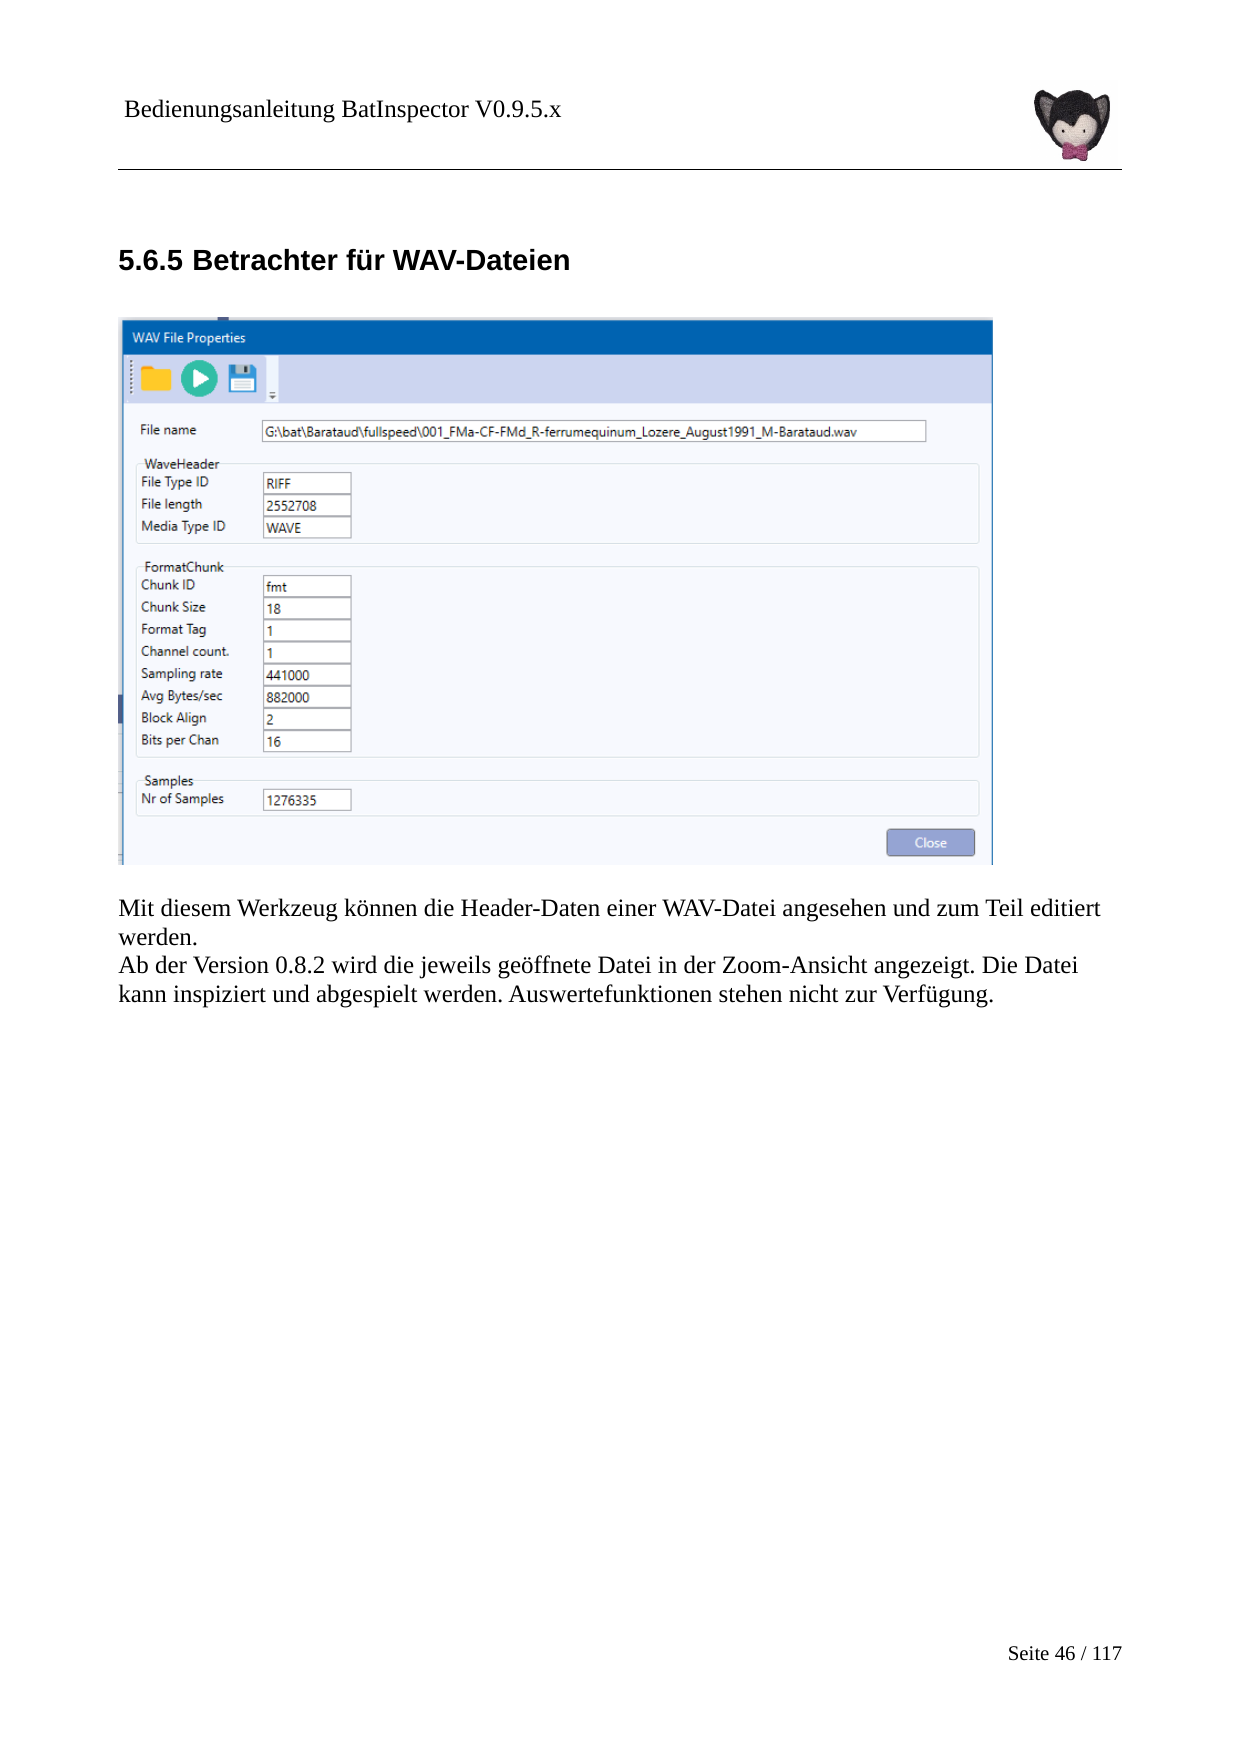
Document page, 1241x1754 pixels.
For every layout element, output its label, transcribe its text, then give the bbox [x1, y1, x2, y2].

picture [1030, 80, 1119, 169]
text Ab der Version 0.8.2 wird die jeweils geöffnete Datei in der Zoom-Ansicht angezeigt. Die Datei kann inspiziert und abgespielt werden. Auswertefunktionen stehen nicht zur Verfügung. [118, 951, 1122, 1008]
picture [118, 317, 993, 865]
subtitle Betrachter für WAV-Dateien [118, 243, 1122, 276]
text Mit diesem Werkzeug können die Header-Daten einer WAV-Datei angesehen und zum Teil editiert werden. [118, 893, 1122, 951]
